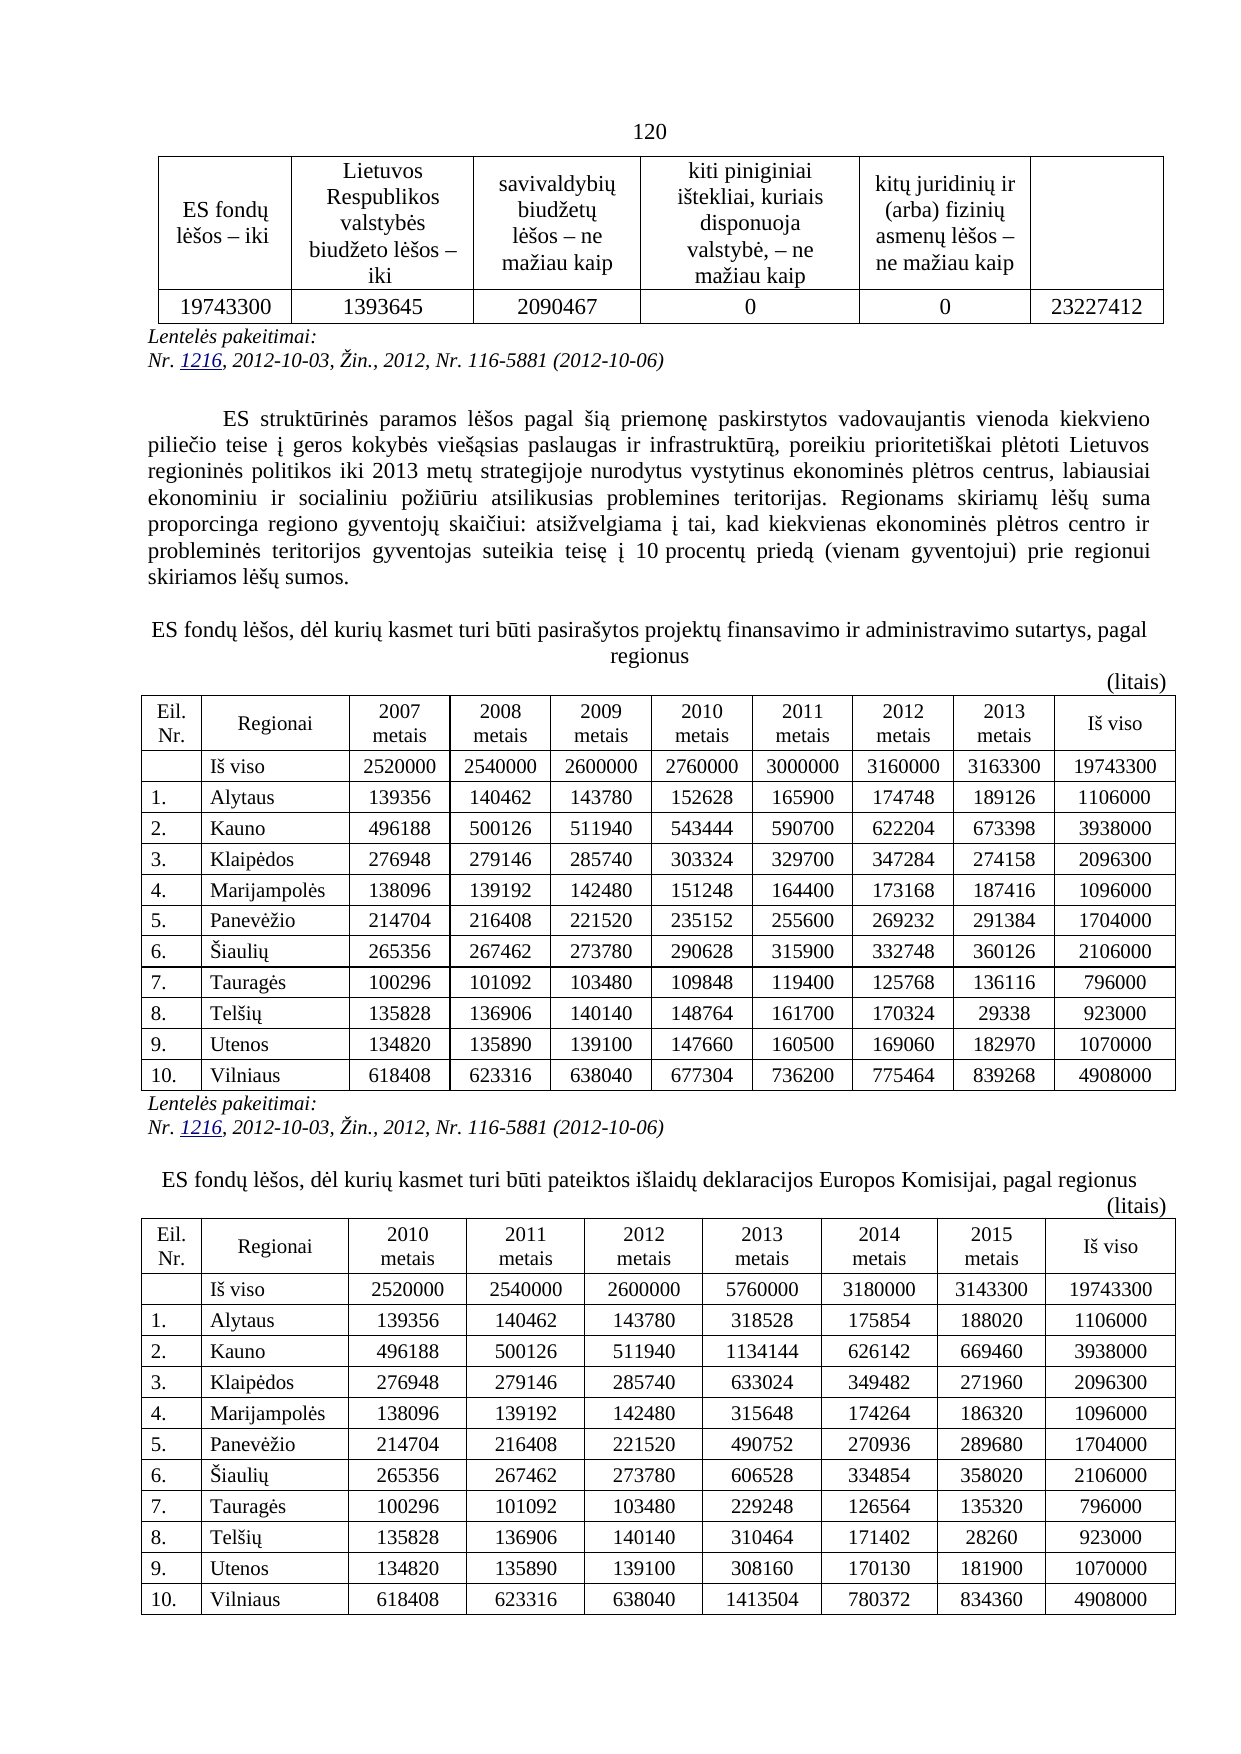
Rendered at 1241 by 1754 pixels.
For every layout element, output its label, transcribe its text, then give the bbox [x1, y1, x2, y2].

table_header 2010 metais [349, 1219, 466, 1273]
table_header [1031, 157, 1163, 288]
table_cell 3938000 [1046, 1336, 1175, 1366]
table_cell 2. [142, 1336, 201, 1366]
table_cell 276948 [349, 1367, 466, 1397]
table_header Regionai [202, 696, 349, 750]
table_cell 181900 [938, 1553, 1045, 1583]
table_cell 3000000 [753, 751, 852, 781]
table_cell 3180000 [822, 1274, 937, 1304]
table_cell 334854 [822, 1460, 937, 1490]
table_header Iš viso [1055, 696, 1175, 750]
table_cell 139356 [349, 1305, 466, 1335]
text Nr. 1216, 2012-10-03, Žin., 2012, Nr. 116-5881 (2012-10-06) [148, 348, 1152, 372]
table_cell 4. [142, 1398, 201, 1428]
table_cell 638040 [551, 1060, 651, 1090]
table_cell 3938000 [1055, 813, 1175, 843]
text ES struktūrinės paramos lėšos pagal šią priemonę paskirstytos vadovaujantis vienoda kiekvieno piliečio teise į geros kokybės viešąsias paslaugas ir infrastruktūrą, poreikiu prioritetiškai plėtoti Lietuvos regioninės politikos iki 2013 metų strategijoje nurodytus vystytinus ekonominės plėtros centrus, labiausiai ekonominiu ir socialiniu požiūriu atsilikusias problemines teritorijas. Regionams skiriamų lėšų suma proporcinga regiono gyventojų skaičiui: atsižvelgiama į tai, kad kiekvienas ekonominės plėtros centro ir probleminės teritorijos gyventojas suteikia teisę į 10 procentų priedą (vienam gyventojui) prie regionui skiriamos lėšų sumos. [148, 405, 1152, 589]
table_cell 2096300 [1055, 844, 1175, 873]
table_cell 633024 [703, 1367, 821, 1397]
table_cell 279146 [467, 1367, 584, 1397]
table_cell 8. [142, 998, 201, 1028]
table_cell 265356 [349, 1460, 466, 1490]
table_cell 8. [142, 1522, 201, 1552]
table_cell 174264 [822, 1398, 937, 1428]
table_cell 140462 [467, 1305, 584, 1335]
table_cell kitų juridinių ir (arba) fizinių asmenų lėšos – ne mažiau kaip [860, 157, 1030, 288]
table_cell 152628 [652, 782, 752, 812]
table_header 2012 metais [585, 1219, 702, 1273]
table_cell 677304 [652, 1060, 752, 1090]
table_cell 103480 [585, 1491, 702, 1521]
table_cell Kauno [202, 1336, 348, 1366]
table_cell 669460 [938, 1336, 1045, 1366]
table_cell 134820 [350, 1029, 449, 1059]
table_cell Kauno [202, 813, 349, 843]
table_header Eil. Nr. [142, 696, 201, 750]
table_cell 138096 [350, 875, 449, 904]
table_cell 6. [142, 1460, 201, 1490]
table_cell 3. [142, 844, 201, 873]
table_cell 2760000 [652, 751, 752, 781]
table_cell 490752 [703, 1429, 821, 1459]
table_header 2011 metais [467, 1219, 584, 1273]
table_cell 7. [142, 1491, 201, 1521]
table_cell Tauragės [202, 1491, 348, 1521]
table_cell 135890 [451, 1029, 550, 1059]
table_cell 135320 [938, 1491, 1045, 1521]
table_cell 2540000 [467, 1274, 584, 1304]
table_cell 273780 [551, 936, 651, 966]
table_cell 4. [142, 875, 201, 904]
table_cell 221520 [551, 906, 651, 935]
table_cell 139192 [451, 875, 550, 904]
table_cell 310464 [703, 1522, 821, 1552]
table_cell 265356 [350, 936, 449, 966]
table_cell 119400 [753, 968, 852, 997]
table_cell 139100 [551, 1029, 651, 1059]
table_cell 1106000 [1055, 782, 1175, 812]
table_cell Utenos [202, 1553, 348, 1583]
table_cell 135828 [350, 998, 449, 1028]
table_cell Klaipėdos [202, 844, 349, 873]
table_cell 315900 [753, 936, 852, 966]
table_cell 188020 [938, 1305, 1045, 1335]
table_cell 103480 [551, 968, 651, 997]
table_cell 1704000 [1046, 1429, 1175, 1459]
table_cell 638040 [585, 1584, 702, 1614]
text ES fondų lėšos, dėl kurių kasmet turi būti pateiktos išlaidų deklaracijos Europos Komisijai, pagal regionus [148, 1166, 1152, 1192]
table_header 2008 metais [451, 696, 550, 750]
table_cell 139356 [350, 782, 449, 812]
table_cell Panevėžio [202, 906, 349, 935]
table_cell Panevėžio [202, 1429, 348, 1459]
table_cell 780372 [822, 1584, 937, 1614]
table_cell 290628 [652, 936, 752, 966]
table_cell 136906 [467, 1522, 584, 1552]
table_cell 7. [142, 968, 201, 997]
table_cell 142480 [585, 1398, 702, 1428]
table_cell 10. [142, 1060, 201, 1090]
table_cell 1413504 [703, 1584, 821, 1614]
table_cell 160500 [753, 1029, 852, 1059]
table_cell 221520 [585, 1429, 702, 1459]
table_cell 9. [142, 1029, 201, 1059]
table_cell Tauragės [202, 968, 349, 997]
table_cell 140140 [585, 1522, 702, 1552]
table_header Eil. Nr. [142, 1219, 201, 1273]
table_cell 329700 [753, 844, 852, 873]
table_cell 101092 [467, 1491, 584, 1521]
table_cell Marijampolės [202, 1398, 348, 1428]
table_cell 136906 [451, 998, 550, 1028]
table_cell 5760000 [703, 1274, 821, 1304]
table_cell 1106000 [1046, 1305, 1175, 1335]
text ES fondų lėšos, dėl kurių kasmet turi būti pasirašytos projektų finansavimo ir administravimo sutartys, pagal regionus [148, 616, 1152, 668]
table_cell 216408 [467, 1429, 584, 1459]
table_header Iš viso [1046, 1219, 1175, 1273]
table_cell Iš viso [202, 1274, 348, 1304]
table_cell 186320 [938, 1398, 1045, 1428]
table_cell 169060 [853, 1029, 953, 1059]
table_cell 0 [860, 290, 1030, 323]
table_cell 2106000 [1046, 1460, 1175, 1490]
table_cell 623316 [451, 1060, 550, 1090]
table_cell 496188 [350, 813, 449, 843]
table_cell Vilniaus [202, 1584, 348, 1614]
table_header Regionai [202, 1219, 348, 1273]
table_cell 358020 [938, 1460, 1045, 1490]
table_cell 1134144 [703, 1336, 821, 1366]
table_cell 151248 [652, 875, 752, 904]
table_cell 267462 [467, 1460, 584, 1490]
table_cell 164400 [753, 875, 852, 904]
table_cell 347284 [853, 844, 953, 873]
table_header 2013 metais [703, 1219, 821, 1273]
table_cell 100296 [349, 1491, 466, 1521]
table_cell 189126 [954, 782, 1054, 812]
table_cell 349482 [822, 1367, 937, 1397]
table_cell [142, 751, 201, 781]
table_cell 618408 [349, 1584, 466, 1614]
table_cell 161700 [753, 998, 852, 1028]
table_cell 543444 [652, 813, 752, 843]
table_cell 134820 [349, 1553, 466, 1583]
table_cell 165900 [753, 782, 852, 812]
table_cell 143780 [551, 782, 651, 812]
table_cell Šiaulių [202, 936, 349, 966]
table_cell 590700 [753, 813, 852, 843]
table_cell 148764 [652, 998, 752, 1028]
table_cell 623316 [467, 1584, 584, 1614]
table_cell Iš viso [202, 751, 349, 781]
table_cell 0 [641, 290, 859, 323]
text Lentelės pakeitimai: [148, 1091, 1152, 1115]
table_cell 229248 [703, 1491, 821, 1521]
table_cell 19743300 [1046, 1274, 1175, 1304]
table_cell 23227412 [1031, 290, 1163, 323]
table_cell 6. [142, 936, 201, 966]
table_header 2012 metais [853, 696, 953, 750]
table_cell 1704000 [1055, 906, 1175, 935]
table_cell Vilniaus [202, 1060, 349, 1090]
table_cell 308160 [703, 1553, 821, 1583]
table_cell [142, 1274, 201, 1304]
table_cell 214704 [350, 906, 449, 935]
table_cell 606528 [703, 1460, 821, 1490]
table_cell 285740 [585, 1367, 702, 1397]
table_cell 1070000 [1055, 1029, 1175, 1059]
table_cell 775464 [853, 1060, 953, 1090]
table_cell 10. [142, 1584, 201, 1614]
table_cell 2520000 [350, 751, 449, 781]
table_cell 2106000 [1055, 936, 1175, 966]
table_cell 171402 [822, 1522, 937, 1552]
table_cell 126564 [822, 1491, 937, 1521]
table_cell 500126 [451, 813, 550, 843]
text Nr. 1216, 2012-10-03, Žin., 2012, Nr. 116-5881 (2012-10-06) [148, 1115, 1152, 1139]
table_cell 796000 [1046, 1491, 1175, 1521]
table_cell 269232 [853, 906, 953, 935]
table_cell 796000 [1055, 968, 1175, 997]
table_cell Utenos [202, 1029, 349, 1059]
table_cell kiti piniginiai ištekliai, kuriais disponuoja valstybė, – ne mažiau kaip [641, 157, 859, 288]
table_cell 279146 [451, 844, 550, 873]
table_cell 136116 [954, 968, 1054, 997]
table_cell Marijampolės [202, 875, 349, 904]
table_cell 923000 [1046, 1522, 1175, 1552]
table_cell ES fondų lėšos – iki [159, 157, 291, 288]
table_cell Telšių [202, 998, 349, 1028]
text Lentelės pakeitimai: [148, 324, 1152, 348]
table_cell 101092 [451, 968, 550, 997]
table_cell 291384 [954, 906, 1054, 935]
table_cell 3. [142, 1367, 201, 1397]
table_cell Šiaulių [202, 1460, 348, 1490]
table_cell 19743300 [1055, 751, 1175, 781]
table_cell 1. [142, 782, 201, 812]
table_cell 109848 [652, 968, 752, 997]
table_cell 135890 [467, 1553, 584, 1583]
table_cell 4908000 [1046, 1584, 1175, 1614]
table_cell 318528 [703, 1305, 821, 1335]
table_cell 139192 [467, 1398, 584, 1428]
table_cell Alytaus [202, 1305, 348, 1335]
table_cell 923000 [1055, 998, 1175, 1028]
table_cell 360126 [954, 936, 1054, 966]
table_cell 834360 [938, 1584, 1045, 1614]
table_cell 1096000 [1055, 875, 1175, 904]
table_cell 303324 [652, 844, 752, 873]
table_header 2010 metais [652, 696, 752, 750]
table_cell 2090467 [474, 290, 640, 323]
table_cell 5. [142, 1429, 201, 1459]
table_cell 174748 [853, 782, 953, 812]
table_cell 285740 [551, 844, 651, 873]
table_cell 315648 [703, 1398, 821, 1428]
table_cell 618408 [350, 1060, 449, 1090]
text (litais) [148, 668, 1166, 695]
table_cell 3163300 [954, 751, 1054, 781]
table_cell 1070000 [1046, 1553, 1175, 1583]
table_cell 3160000 [853, 751, 953, 781]
table_cell 511940 [551, 813, 651, 843]
table_cell 332748 [853, 936, 953, 966]
table_cell 267462 [451, 936, 550, 966]
table_cell 839268 [954, 1060, 1054, 1090]
table_cell 19743300 [159, 290, 291, 323]
table_cell 289680 [938, 1429, 1045, 1459]
table_cell 511940 [585, 1336, 702, 1366]
table_header 2013 metais [954, 696, 1054, 750]
table_cell 187416 [954, 875, 1054, 904]
table_cell 274158 [954, 844, 1054, 873]
table_cell 626142 [822, 1336, 937, 1366]
table_cell 140462 [451, 782, 550, 812]
table_cell 1096000 [1046, 1398, 1175, 1428]
table_cell Klaipėdos [202, 1367, 348, 1397]
table_cell 170324 [853, 998, 953, 1028]
table_cell 214704 [349, 1429, 466, 1459]
table_cell Alytaus [202, 782, 349, 812]
table_cell 2096300 [1046, 1367, 1175, 1397]
table_header 2015 metais [938, 1219, 1045, 1273]
table_cell 143780 [585, 1305, 702, 1335]
table_cell 2540000 [451, 751, 550, 781]
table_cell 138096 [349, 1398, 466, 1428]
table_cell 29338 [954, 998, 1054, 1028]
table_cell 216408 [451, 906, 550, 935]
table_cell Telšių [202, 1522, 348, 1552]
table_cell 1393645 [292, 290, 473, 323]
table_cell 182970 [954, 1029, 1054, 1059]
text (litais) [148, 1192, 1166, 1218]
table_header 2009 metais [551, 696, 651, 750]
table_cell 500126 [467, 1336, 584, 1366]
table_cell 2600000 [585, 1274, 702, 1304]
table_cell 2600000 [551, 751, 651, 781]
table_cell 3143300 [938, 1274, 1045, 1304]
table_cell 622204 [853, 813, 953, 843]
table_cell 125768 [853, 968, 953, 997]
table_header 2011 metais [753, 696, 852, 750]
table_cell 255600 [753, 906, 852, 935]
table_cell 147660 [652, 1029, 752, 1059]
table_cell 170130 [822, 1553, 937, 1583]
table_cell 2520000 [349, 1274, 466, 1304]
table_cell 9. [142, 1553, 201, 1583]
table_cell 271960 [938, 1367, 1045, 1397]
table_header 2007 metais [350, 696, 449, 750]
table_cell 270936 [822, 1429, 937, 1459]
table_cell 142480 [551, 875, 651, 904]
table_cell 736200 [753, 1060, 852, 1090]
table_cell 273780 [585, 1460, 702, 1490]
table_cell 135828 [349, 1522, 466, 1552]
table_cell 173168 [853, 875, 953, 904]
table_cell 4908000 [1055, 1060, 1175, 1090]
table_cell 673398 [954, 813, 1054, 843]
table_cell 2. [142, 813, 201, 843]
table_cell Lietuvos Respublikos valstybės biudžeto lėšos – iki [292, 157, 473, 288]
table_cell 1. [142, 1305, 201, 1335]
table_cell 235152 [652, 906, 752, 935]
table_cell 175854 [822, 1305, 937, 1335]
table_cell 276948 [350, 844, 449, 873]
table_cell 100296 [350, 968, 449, 997]
table_cell 5. [142, 906, 201, 935]
table_cell 28260 [938, 1522, 1045, 1552]
table_cell 140140 [551, 998, 651, 1028]
table_cell 496188 [349, 1336, 466, 1366]
table_cell savivaldybių biudžetų lėšos – ne mažiau kaip [474, 157, 640, 288]
table_cell 139100 [585, 1553, 702, 1583]
table_header 2014 metais [822, 1219, 937, 1273]
